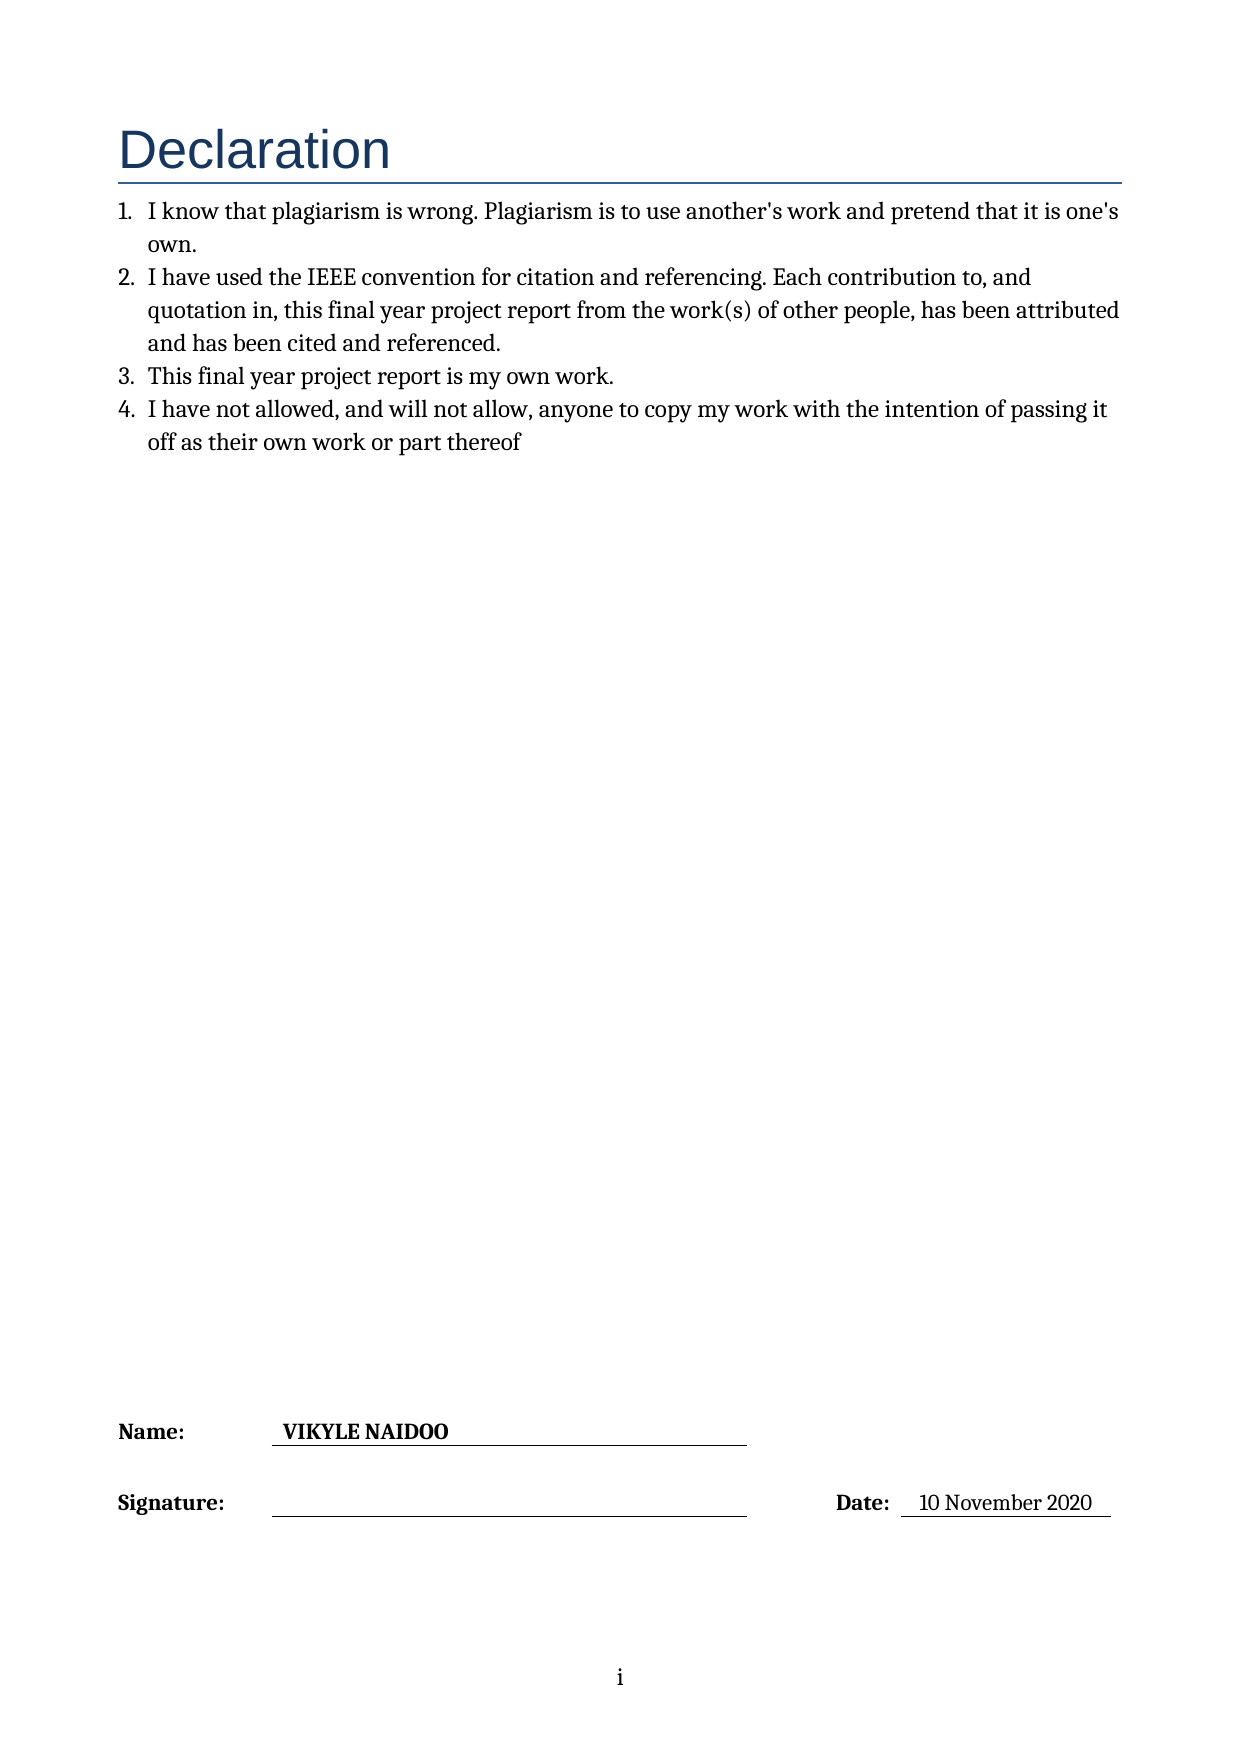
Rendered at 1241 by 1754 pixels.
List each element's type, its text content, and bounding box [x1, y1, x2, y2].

list I know that plagiarism is wrong. Plagiarism is to use another's work and pretend that it is one's own. [118, 197, 1122, 259]
table_header VIKYLE NAIDOO [272, 1419, 747, 1445]
table_header Name: [107, 1419, 272, 1445]
table_header [747, 1419, 1111, 1445]
list I have used the IEEE convention for citation and referencing. Each contribution to, and quotation in, this final year project report from the work(s) of other people, has been attributed and has been cited and referenced. [118, 263, 1122, 358]
table_cell Signature: [107, 1445, 272, 1516]
table_cell 10 November 2020 [901, 1445, 1111, 1516]
subtitle Declaration [118, 118, 1122, 182]
table_cell [272, 1446, 747, 1516]
list This final year project report is my own work. [118, 362, 1122, 391]
table_cell Date: [747, 1445, 901, 1516]
list I have not allowed, and will not allow, anyone to copy my work with the intention of passing it off as their own work or part thereof [118, 395, 1122, 457]
